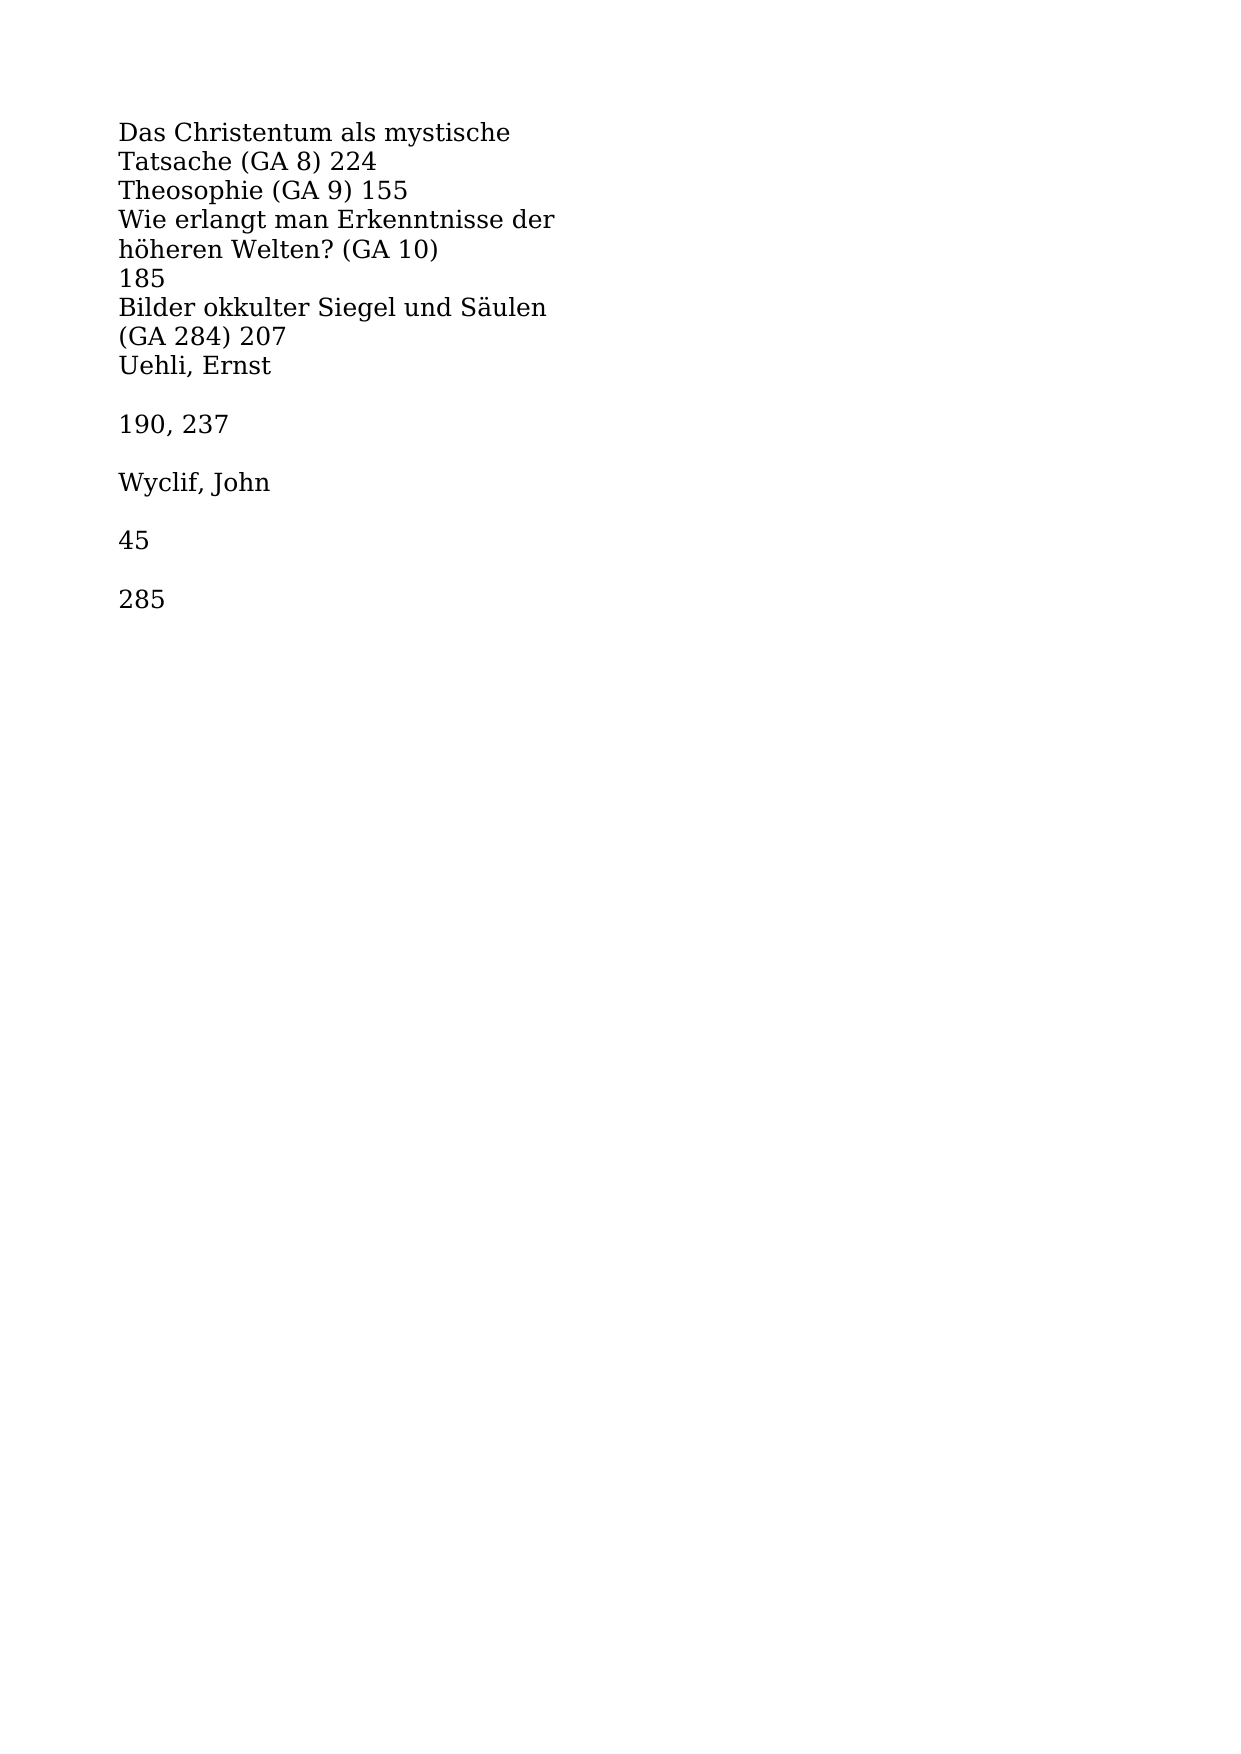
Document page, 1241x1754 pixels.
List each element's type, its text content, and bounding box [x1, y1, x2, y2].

text Wyclif, John [118, 468, 1122, 497]
text Tatsache (GA 8) 224 [118, 147, 1122, 176]
text Wie erlangt man Erkenntnisse der [118, 206, 1122, 235]
text höheren Welten? (GA 10) [118, 235, 1122, 264]
text Theosophie (GA 9) 155 [118, 176, 1122, 206]
text 285 [118, 585, 1122, 614]
text Bilder okkulter Siegel und Säulen [118, 293, 1122, 322]
text (GA 284) 207 [118, 322, 1122, 351]
text Das Christentum als mystische [118, 118, 1122, 147]
text Uehli, Ernst [118, 351, 1122, 381]
text 45 [118, 526, 1122, 556]
text 185 [118, 264, 1122, 293]
text 190, 237 [118, 410, 1122, 439]
